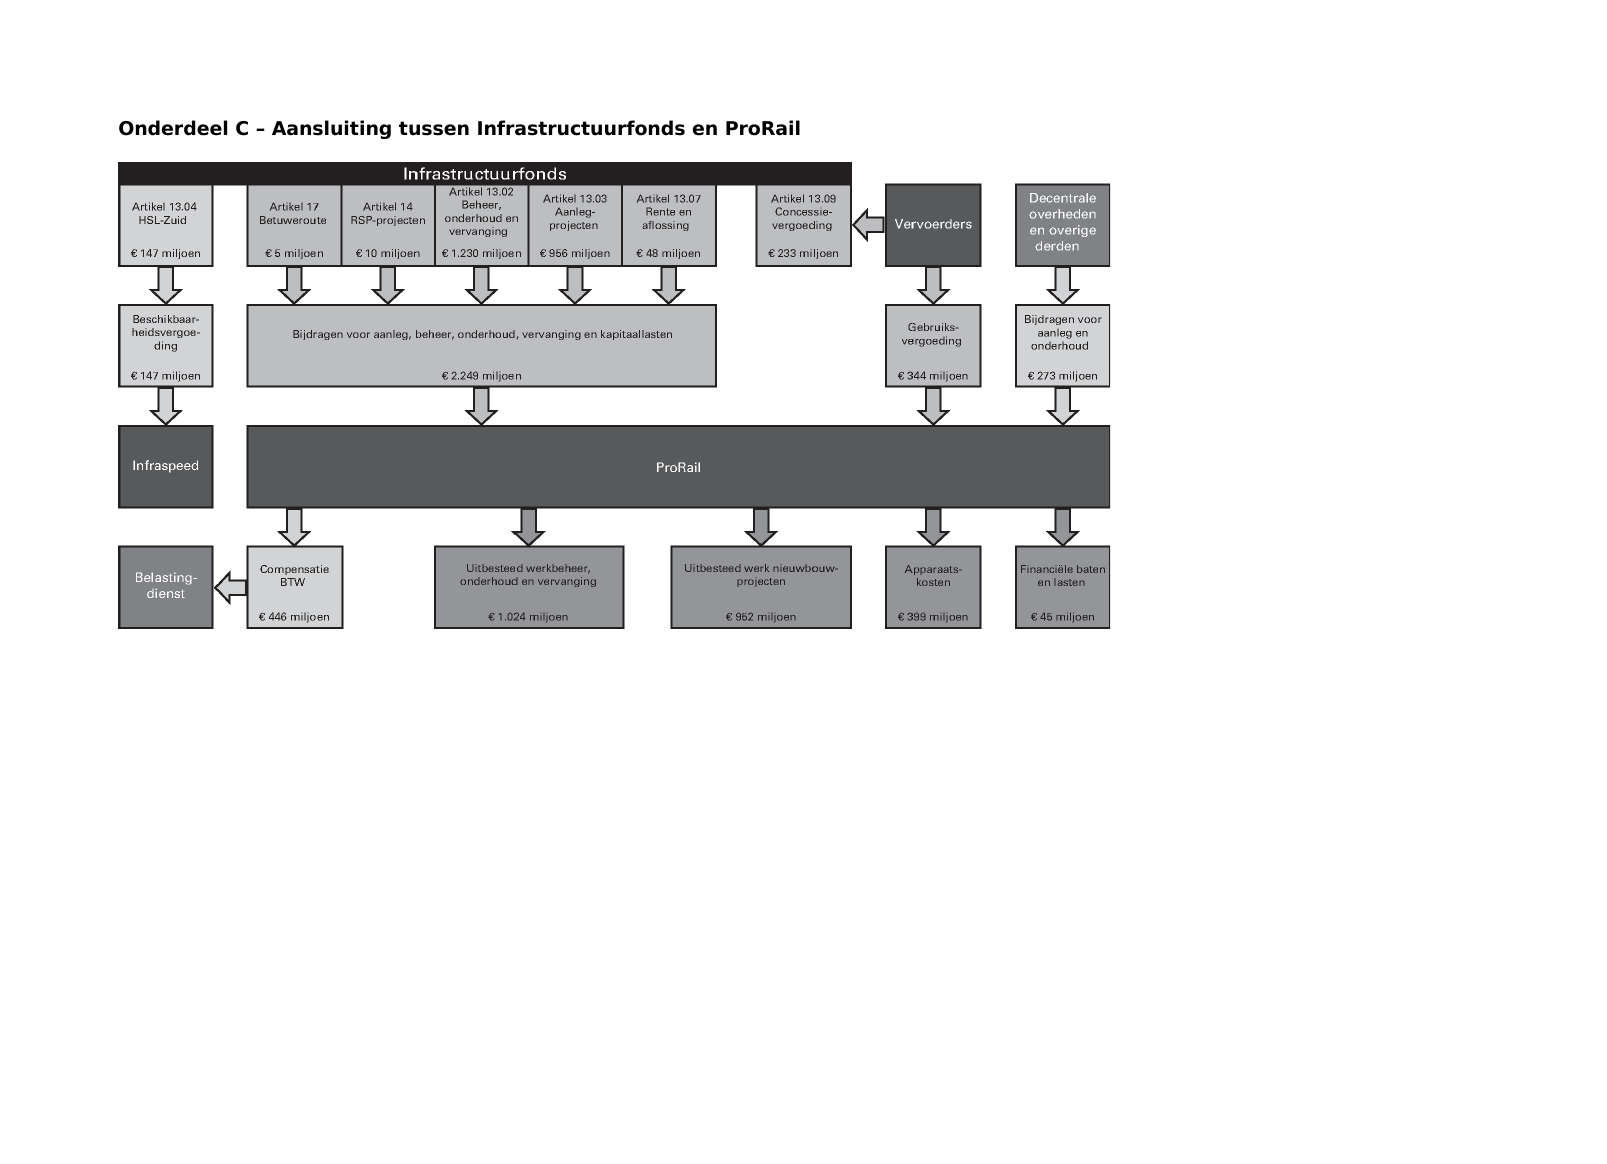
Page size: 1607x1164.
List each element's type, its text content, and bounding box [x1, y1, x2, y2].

subtitle Onderdeel C – Aansluiting tussen Infrastructuurfonds en ProRail [118, 118, 1488, 140]
picture [118, 162, 1111, 629]
